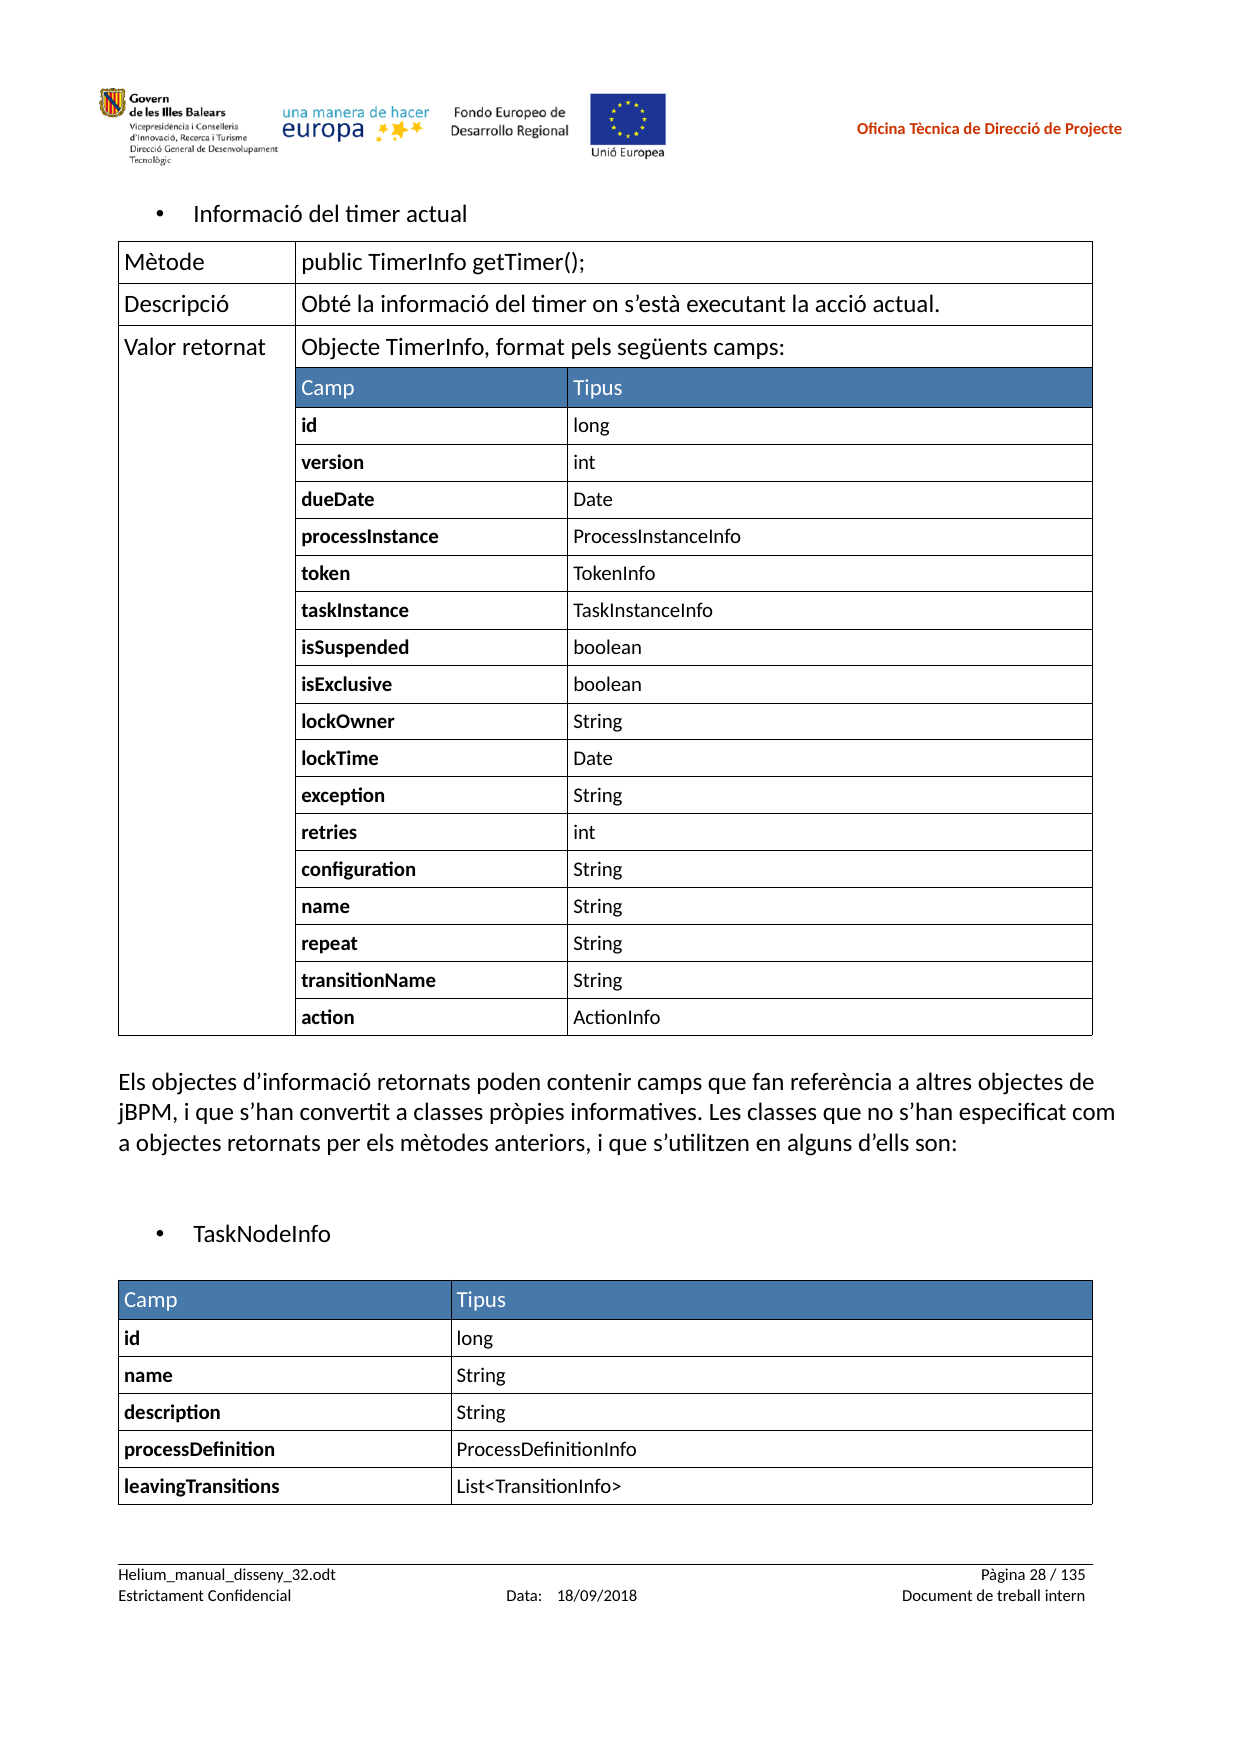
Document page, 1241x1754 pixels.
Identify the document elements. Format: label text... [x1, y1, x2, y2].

table_cell String [568, 851, 1092, 887]
table_cell version [296, 445, 567, 481]
table_cell configuration [296, 851, 567, 887]
table_cell boolean [568, 666, 1092, 702]
text Els objectes d’informació retornats poden contenir camps que fan referència a altres objectes de jBPM, i que s’han convertit a classes pròpies informatives. Les classes que no s’han especificat com a objectes retornats per els mètodes anteriors, i que s’utilitzen en alguns d’ells son: [118, 1066, 1122, 1157]
table_cell description [119, 1394, 451, 1430]
table_cell processInstance [296, 519, 567, 554]
table_cell Camp [296, 368, 567, 407]
table_header Camp [119, 1281, 451, 1319]
table_cell Date [568, 740, 1092, 776]
table_cell ProcessInstanceInfo [568, 519, 1092, 554]
table_cell name [296, 888, 567, 924]
table_cell TokenInfo [568, 556, 1092, 591]
table_cell TaskInstanceInfo [568, 592, 1092, 628]
list TaskNodeInfo [156, 1218, 1122, 1249]
table_cell dueDate [296, 482, 567, 517]
table_cell String [452, 1394, 1092, 1430]
table_cell action [296, 999, 567, 1035]
table_cell Date [568, 482, 1092, 517]
table_cell id [119, 1320, 451, 1356]
table_cell id [296, 408, 567, 443]
table_cell long [568, 408, 1092, 443]
table_cell exception [296, 777, 567, 813]
table_cell retries [296, 814, 567, 850]
table_cell Tipus [568, 368, 1092, 407]
table_header Tipus [452, 1281, 1092, 1319]
table_cell String [568, 777, 1092, 813]
table_cell int [568, 445, 1092, 481]
table_cell long [452, 1320, 1092, 1356]
table_cell repeat [296, 925, 567, 961]
table_cell token [296, 556, 567, 591]
table_cell leavingTransitions [119, 1468, 451, 1504]
table_cell List<TransitionInfo> [452, 1468, 1092, 1504]
table_header Mètode [119, 242, 295, 283]
table_cell String [568, 925, 1092, 961]
table_header public TimerInfo getTimer(); [296, 242, 1092, 283]
table_cell Obté la informació del timer on s’està executant la acció actual. [296, 284, 1092, 325]
table_cell String [452, 1357, 1092, 1393]
table_cell processDefinition [119, 1431, 451, 1467]
table_cell String [568, 962, 1092, 998]
table_cell Valor retornat [119, 326, 295, 1035]
table_cell boolean [568, 630, 1092, 665]
table_cell int [568, 814, 1092, 850]
table_cell name [119, 1357, 451, 1393]
table_cell lockTime [296, 740, 567, 776]
table_cell String [568, 888, 1092, 924]
table_cell Objecte TimerInfo, format pels següents camps: [296, 326, 1092, 367]
list Informació del timer actual [156, 198, 1122, 229]
table_cell taskInstance [296, 592, 567, 628]
table_cell ProcessDefinitionInfo [452, 1431, 1092, 1467]
table_cell ActionInfo [568, 999, 1092, 1035]
table_cell transitionName [296, 962, 567, 998]
table_cell lockOwner [296, 704, 567, 739]
table_cell isExclusive [296, 666, 567, 702]
table_cell Descripció [119, 284, 295, 325]
table_cell isSuspended [296, 630, 567, 665]
table_cell String [568, 704, 1092, 739]
picture [99, 87, 668, 166]
